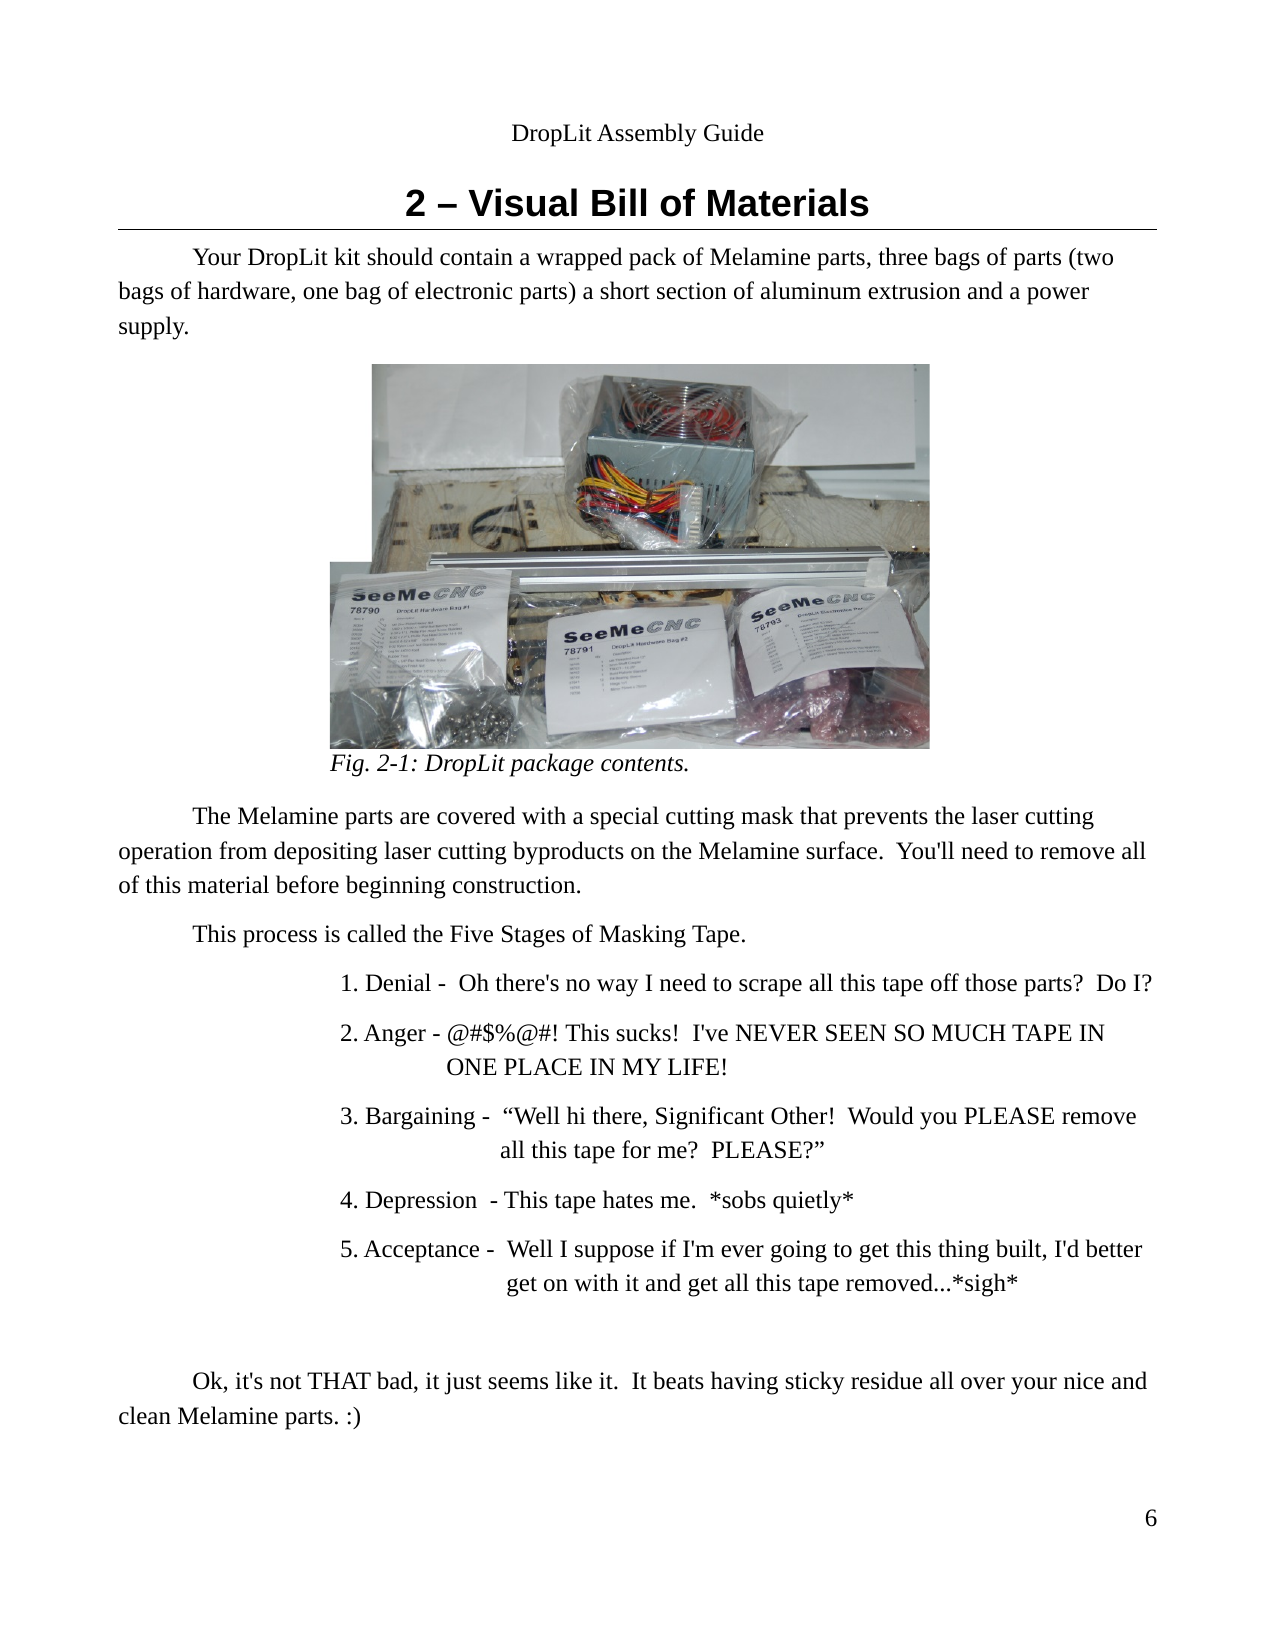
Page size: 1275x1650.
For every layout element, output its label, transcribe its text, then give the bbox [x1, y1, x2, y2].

subtitle 2 – Visual Bill of Materials [118, 177, 1157, 229]
text 3. Bargaining - “Well hi there, Significant Other! Would you PLEASE remove all this tape for me? PLEASE?” [118, 1101, 1157, 1164]
text This process is called the Five Stages of Masking Tape. [118, 919, 1157, 948]
picture [329, 364, 930, 749]
text Fig. 2-1: DropLit package contents. [330, 749, 930, 777]
text 4. Depression - This tape hates me. *sobs quietly* [118, 1185, 1157, 1213]
text 1. Denial - Oh there's no way I need to scrape all this tape off those parts? Do I? [118, 968, 1157, 997]
text 5. Acceptance - Well I suppose if I'm ever going to get this thing built, I'd better get on with it and get all this tape removed...*sigh* [118, 1234, 1157, 1297]
text Ok, it's not THAT bad, it just seems like it. It beats having sticky residue all over your nice and clean Melamine parts. :) [118, 1366, 1157, 1429]
text The Melamine parts are covered with a special cutting mask that prevents the laser cutting operation from depositing laser cutting byproducts on the Melamine surface. You'll need to remove all of this material before beginning construction. [118, 801, 1157, 899]
text Your DropLit kit should contain a wrapped pack of Melamine parts, three bags of parts (two bags of hardware, one bag of electronic parts) a short section of aluminum extrusion and a power supply. [118, 242, 1157, 339]
text 2. Anger - @#$%@#! This sucks! I've NEVER SEEN SO MUCH TAPE IN ONE PLACE IN MY LIFE! [118, 1018, 1157, 1081]
